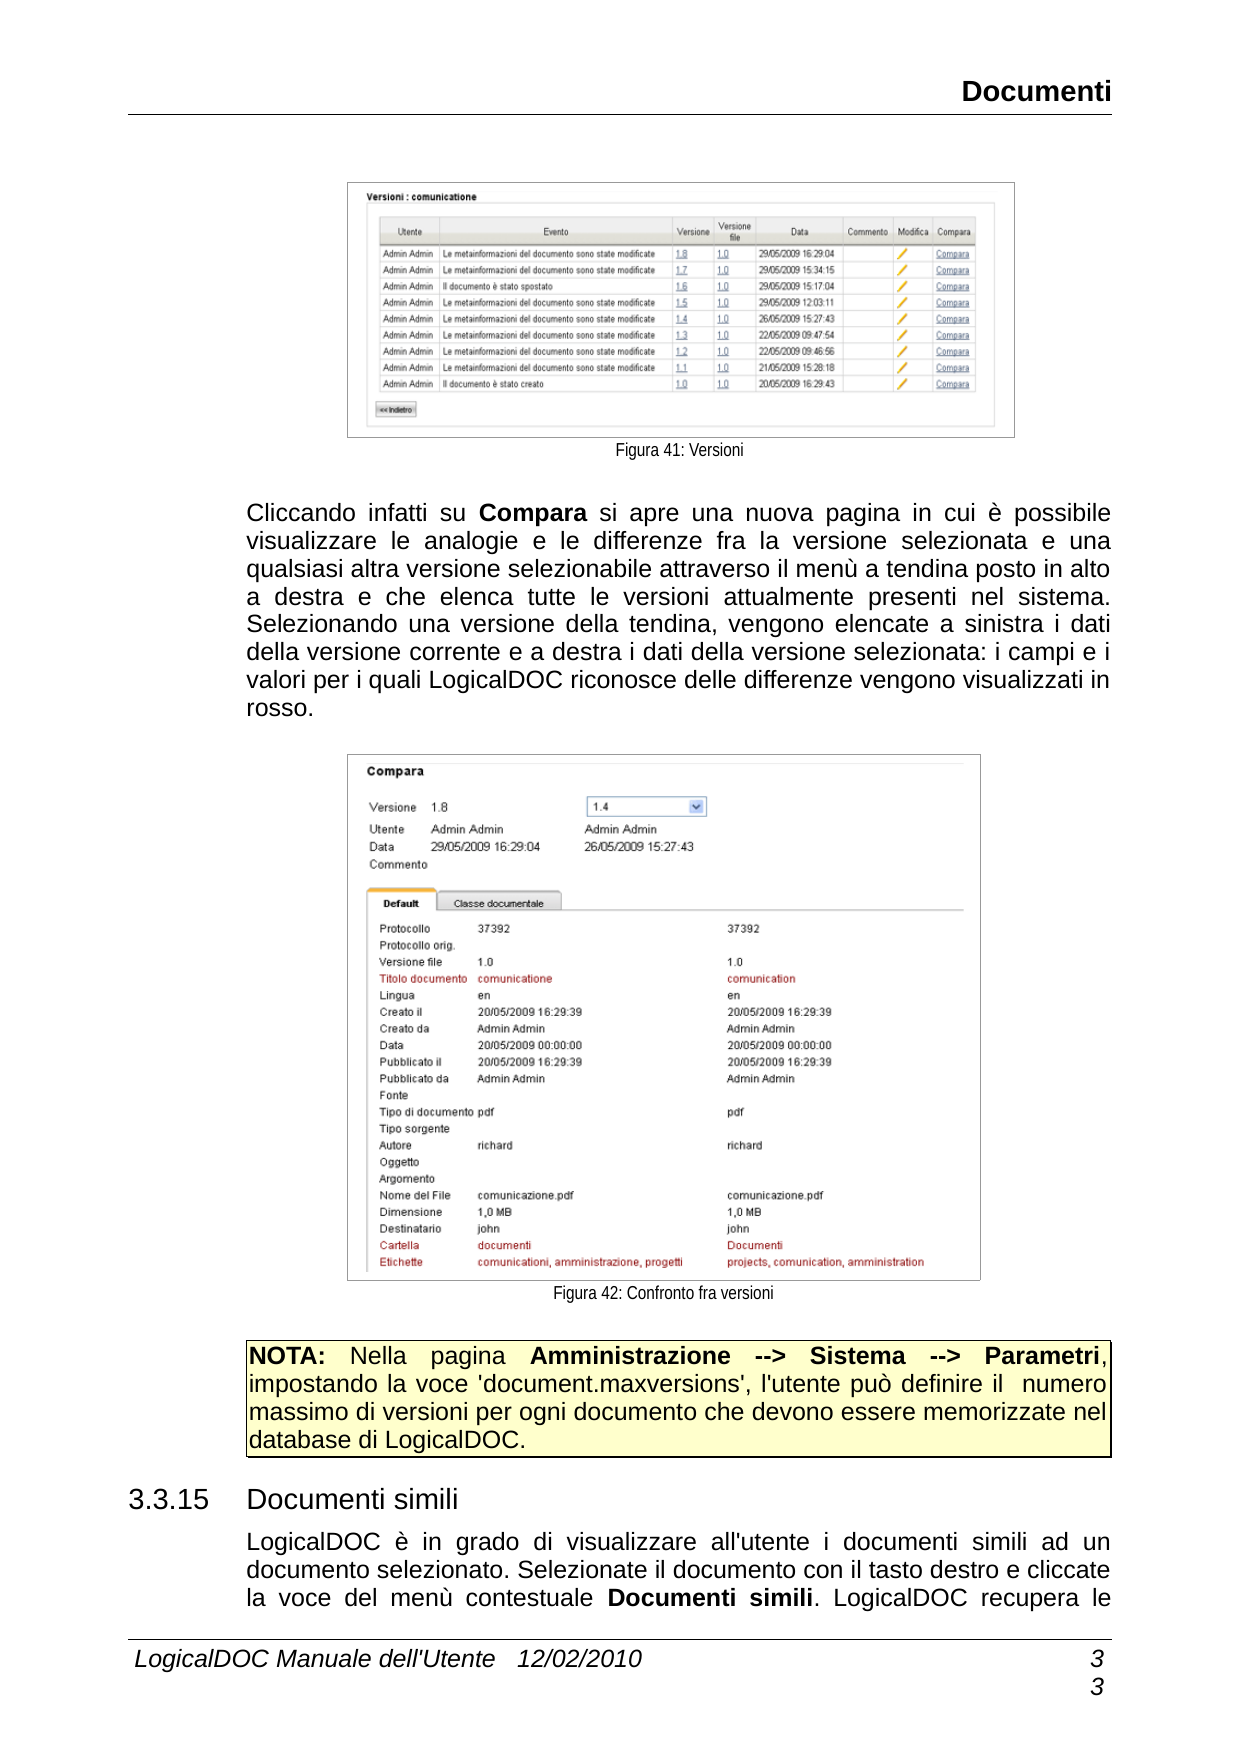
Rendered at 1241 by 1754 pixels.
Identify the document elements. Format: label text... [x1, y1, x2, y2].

text Figura 42: Confronto fra versioni [347, 1281, 979, 1303]
text LogicalDOC è in grado di visualizzare all'utente i documenti simili ad un documento selezionato. Selezionate il documento con il tasto destro e cliccate la voce del menù contestuale Documenti simili. LogicalDOC recupera le [246, 1528, 1112, 1612]
subtitle Documenti simili [128, 1483, 1112, 1516]
text Figura 41: Versioni [347, 438, 1012, 460]
text Cliccando infatti su Compara si apre una nuova pagina in cui è possibile visualizzare le analogie e le differenze fra la versione selezionata e una qualsiasi altra versione selezionabile attraverso il menù a tendina posto in alto a destra e che elenca tutte le versioni attualmente presenti nel sistema. Selezionando una versione della tendina, vengono elencate a sinistra i dati della versione corrente e a destra i dati della versione selezionata: i campi e i valori per i quali LogicalDOC riconosce delle differenze vengono visualizzati in rosso. [246, 499, 1112, 722]
text NOTA: Nella pagina Amministrazione --> Sistema --> Parametri, impostando la voce 'document.maxversions', l'utente può definire il numero massimo di versioni per ogni documento che devono essere memorizzate nel database di LogicalDOC. [247, 1341, 1110, 1456]
